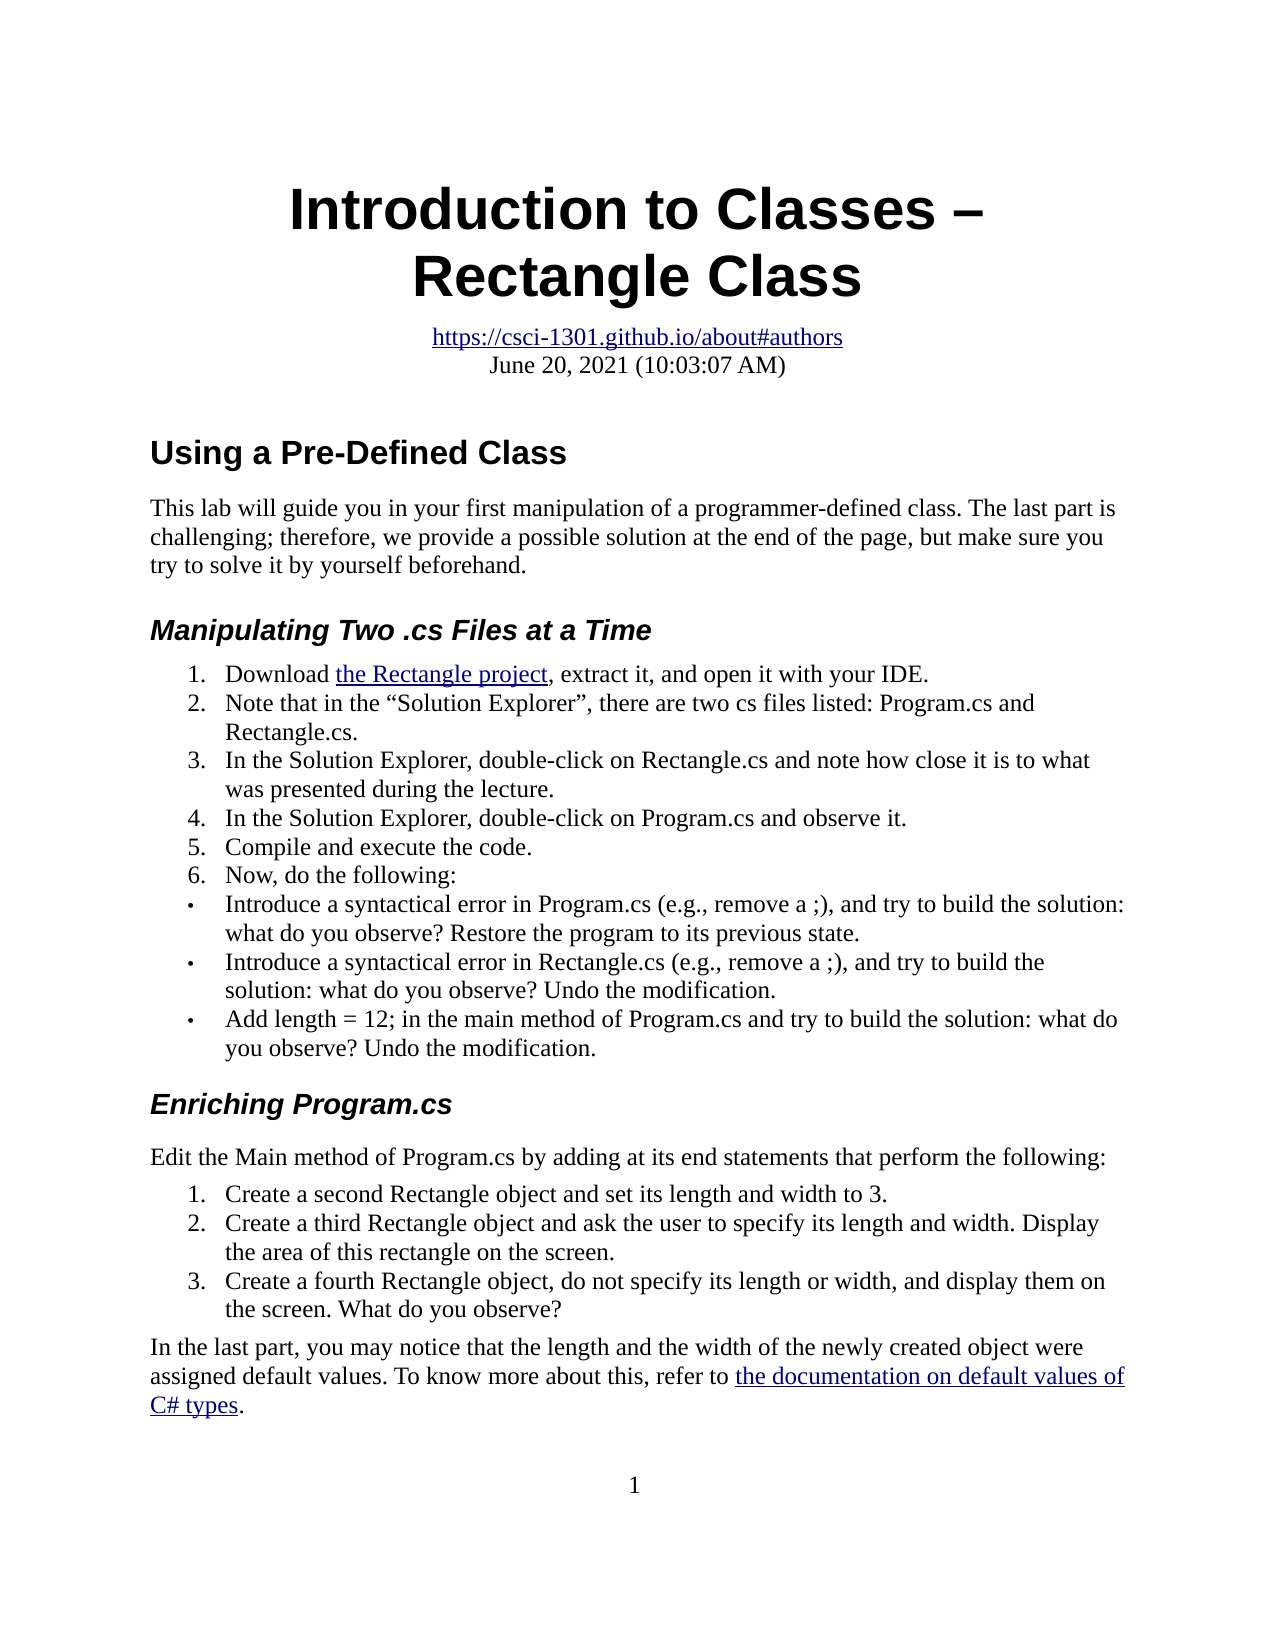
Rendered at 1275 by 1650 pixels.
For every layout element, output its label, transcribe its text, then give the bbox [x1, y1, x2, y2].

list Introduce a syntactical error in Program.cs (e.g., remove a ;), and try to build the solution: what do you observe? Restore the program to its previous state. [187, 889, 1125, 947]
text June 20, 2021 (10:03:07 AM) [150, 350, 1125, 379]
list In the Solution Explorer, double-click on Rectangle.cs and note how close it is to what was presented during the lecture. [187, 746, 1125, 803]
list Now, do the following: [187, 861, 1125, 889]
list Add length = 12; in the main method of Program.cs and try to build the solution: what do you observe? Undo the modification. [187, 1004, 1125, 1062]
list Create a fourth Rectangle object, do not specify its length or width, and display them on the screen. What do you observe? [187, 1266, 1125, 1323]
list Compile and execute the code. [187, 832, 1125, 861]
list Note that in the “Solution Explorer”, there are two cs files listed: Program.cs and Rectangle.cs. [187, 688, 1125, 746]
text In the last part, you may notice that the length and the width of the newly created object were assigned default values. To know more about this, refer to the documentation on default values of C# types. [150, 1332, 1125, 1418]
list Download the Rectangle project, extract it, and open it with your IDE. [187, 659, 1125, 688]
title Introduction to Classes – Rectangle Class [150, 175, 1125, 309]
subtitle Manipulating Two .cs Files at a Time [150, 613, 1125, 647]
text Edit the Main method of Program.cs by adding at its end statements that perform the following: [150, 1142, 1125, 1171]
subtitle Enriching Program.cs [150, 1087, 1125, 1120]
text https://csci-1301.github.io/about#authors [150, 322, 1125, 350]
list In the Solution Explorer, double-click on Program.cs and observe it. [187, 803, 1125, 832]
subtitle Using a Pre-Defined Class [150, 433, 1125, 472]
list Introduce a syntactical error in Rectangle.cs (e.g., remove a ;), and try to build the solution: what do you observe? Undo the modification. [187, 947, 1125, 1004]
text This lab will guide you in your first manipulation of a programmer-defined class. The last part is challenging; therefore, we provide a possible solution at the end of the page, but make sure you try to solve it by yourself beforehand. [150, 493, 1125, 579]
list Create a third Rectangle object and ask the user to specify its length and width. Display the area of this rectangle on the screen. [187, 1208, 1125, 1266]
list Create a second Rectangle object and set its length and width to 3. [187, 1179, 1125, 1208]
